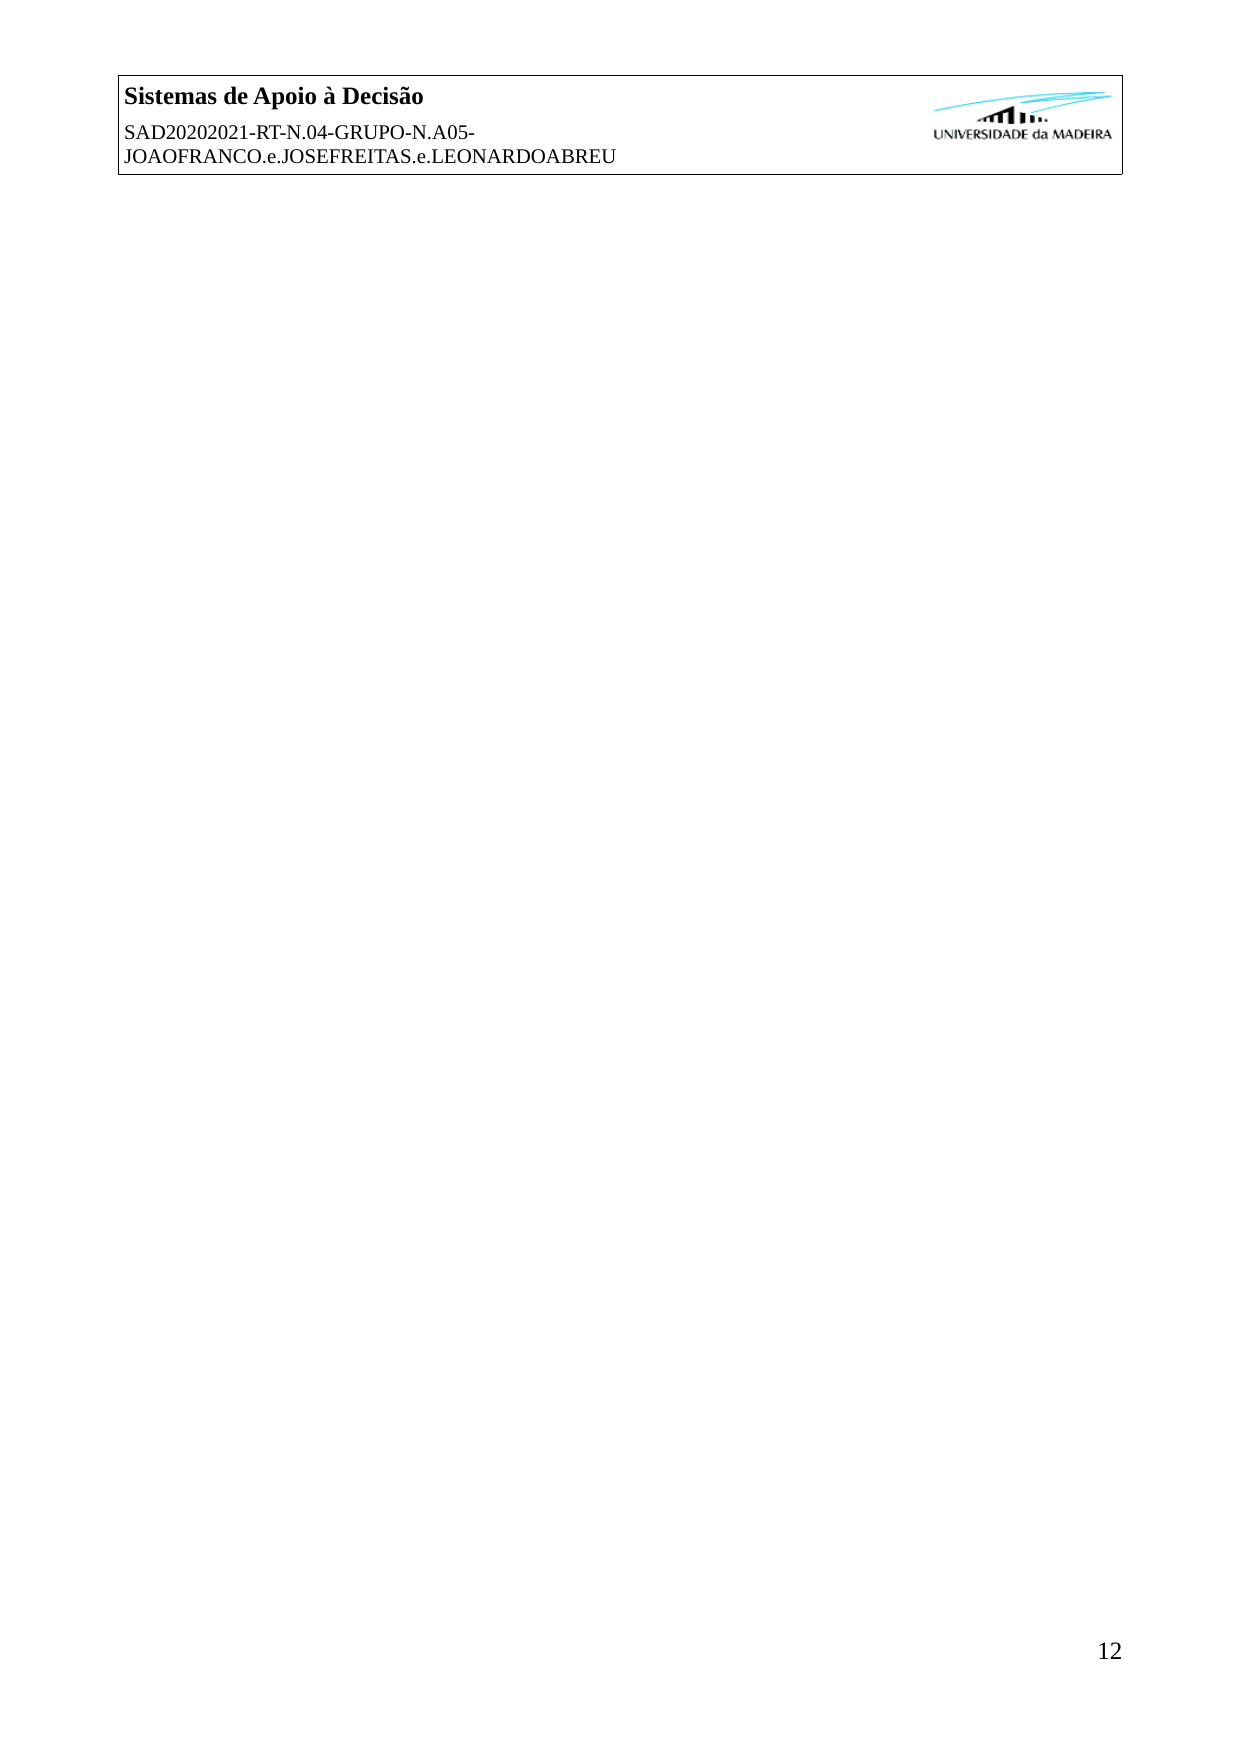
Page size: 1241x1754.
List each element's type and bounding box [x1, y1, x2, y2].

picture [919, 80, 1120, 146]
